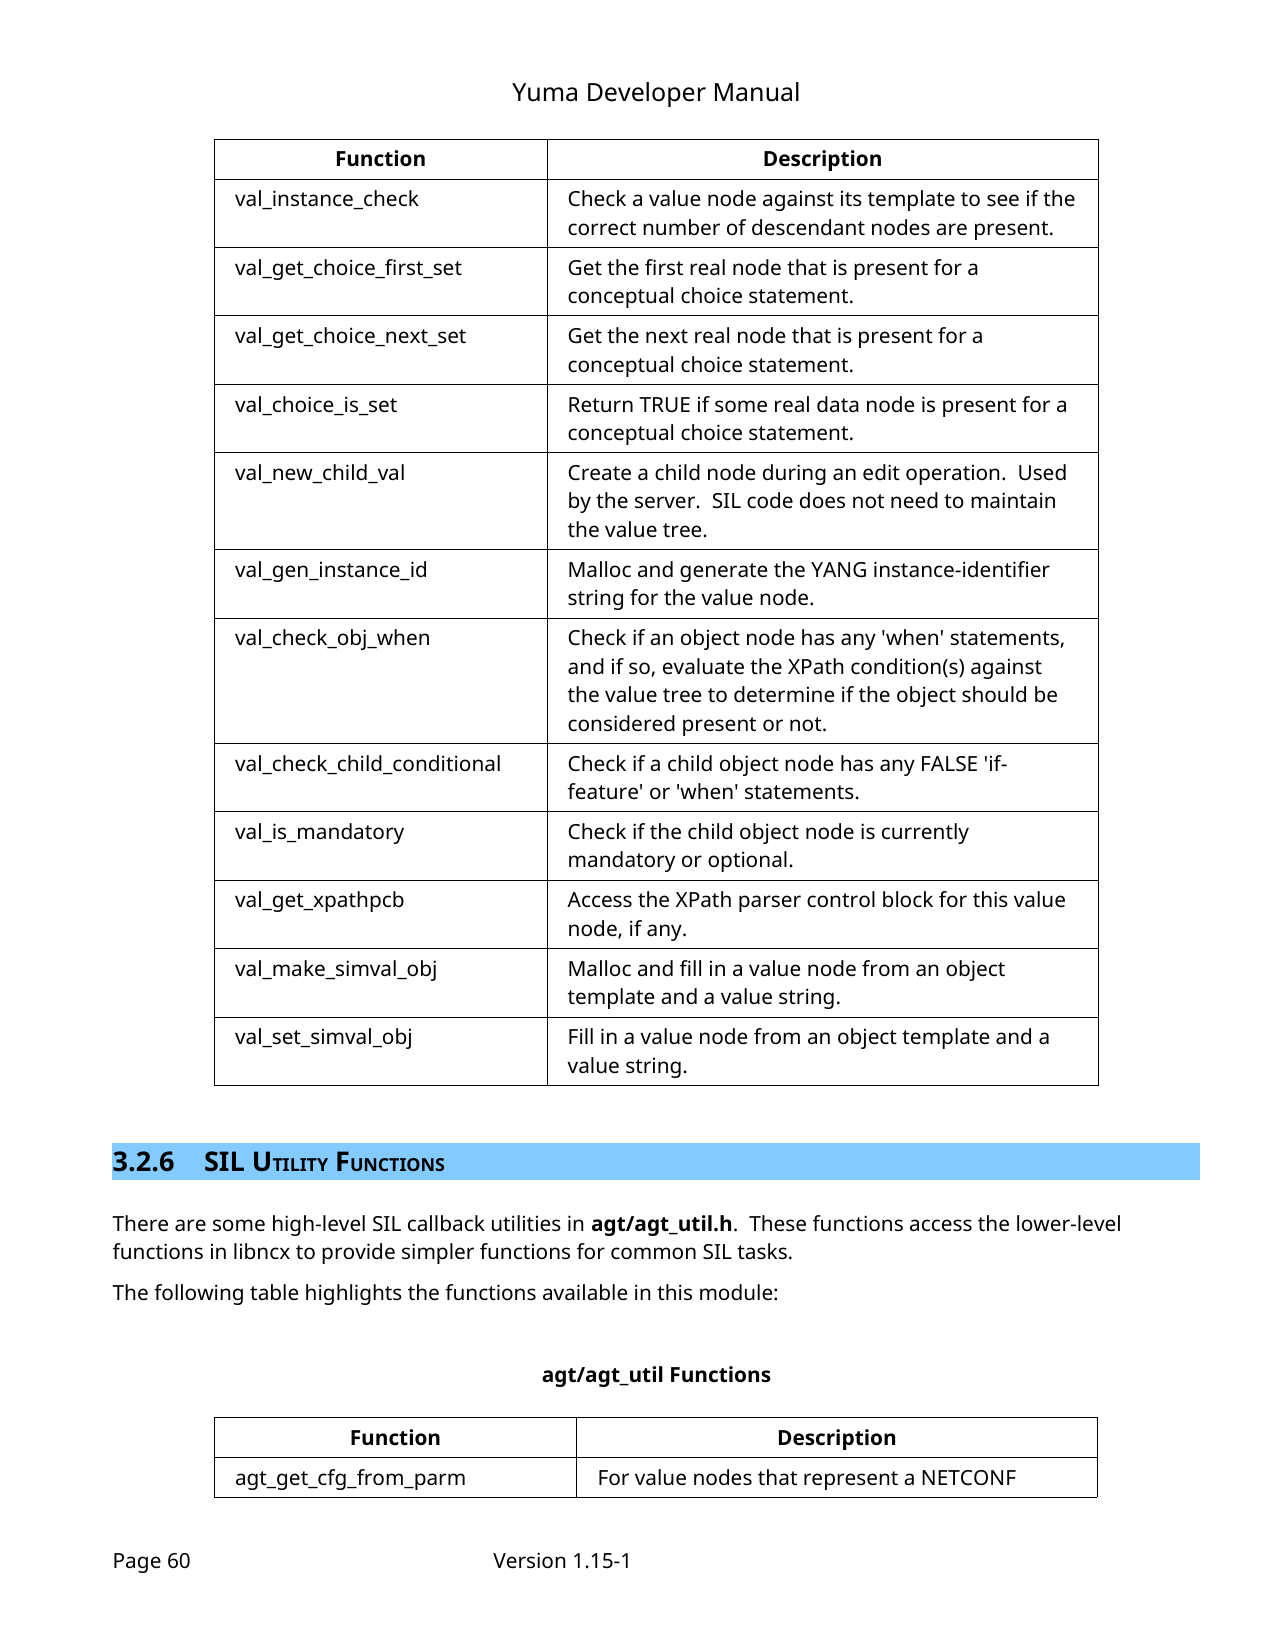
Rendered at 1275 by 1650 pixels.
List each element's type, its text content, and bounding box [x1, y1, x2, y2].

table_cell Return TRUE if some real data node is present for a conceptual choice statement. [548, 385, 1098, 452]
table_header Function [215, 1418, 576, 1457]
table_cell Create a child node during an edit operation. Used by the server. SIL code does not need to maintain the value tree. [548, 453, 1098, 549]
table_header Function [215, 140, 547, 178]
table_cell Get the first real node that is present for a conceptual choice statement. [548, 248, 1098, 315]
table_cell Check if an object node has any 'when' statements, and if so, evaluate the XPath condition(s) against the value tree to determine if the object should be considered present or not. [548, 619, 1098, 743]
table_cell val_set_simval_obj [215, 1018, 547, 1085]
table_cell For value nodes that represent a NETCONF [577, 1458, 1097, 1497]
table_cell val_get_choice_next_set [215, 316, 547, 384]
subtitle SIL Utility Functions [112, 1143, 1200, 1180]
table_cell Check a value node against its template to see if the correct number of descendant nodes are present. [548, 180, 1098, 247]
table_cell Get the next real node that is present for a conceptual choice statement. [548, 316, 1098, 384]
table_cell Access the XPath parser control block for this value node, if any. [548, 881, 1098, 948]
table_cell Check if the child object node is currently mandatory or optional. [548, 812, 1098, 880]
table_cell val_gen_instance_id [215, 550, 547, 618]
table_header Description [548, 140, 1098, 178]
table_cell Malloc and generate the YANG instance-identifier string for the value node. [548, 550, 1098, 618]
text The following table highlights the functions available in this module: [112, 1278, 1200, 1307]
table_cell val_check_child_conditional [215, 744, 547, 811]
table_cell Check if a child object node has any FALSE 'if-feature' or 'when' statements. [548, 744, 1098, 811]
table_cell Malloc and fill in a value node from an object template and a value string. [548, 949, 1098, 1017]
table_cell val_make_simval_obj [215, 949, 547, 1017]
table_cell val_get_xpathpcb [215, 881, 547, 948]
subtitle agt/agt_util Functions [127, 1360, 1185, 1388]
table_cell Fill in a value node from an object template and a value string. [548, 1018, 1098, 1085]
table_cell val_new_child_val [215, 453, 547, 549]
table_cell val_get_choice_first_set [215, 248, 547, 315]
table_header Description [577, 1418, 1097, 1457]
text There are some high-level SIL callback utilities in agt/agt_util.h. These functions access the lower-level functions in libncx to provide simpler functions for common SIL tasks. [112, 1209, 1200, 1266]
table_cell val_choice_is_set [215, 385, 547, 452]
table_cell val_check_obj_when [215, 619, 547, 743]
table_cell val_instance_check [215, 180, 547, 247]
table_cell val_is_mandatory [215, 812, 547, 880]
table_cell agt_get_cfg_from_parm [215, 1458, 576, 1497]
